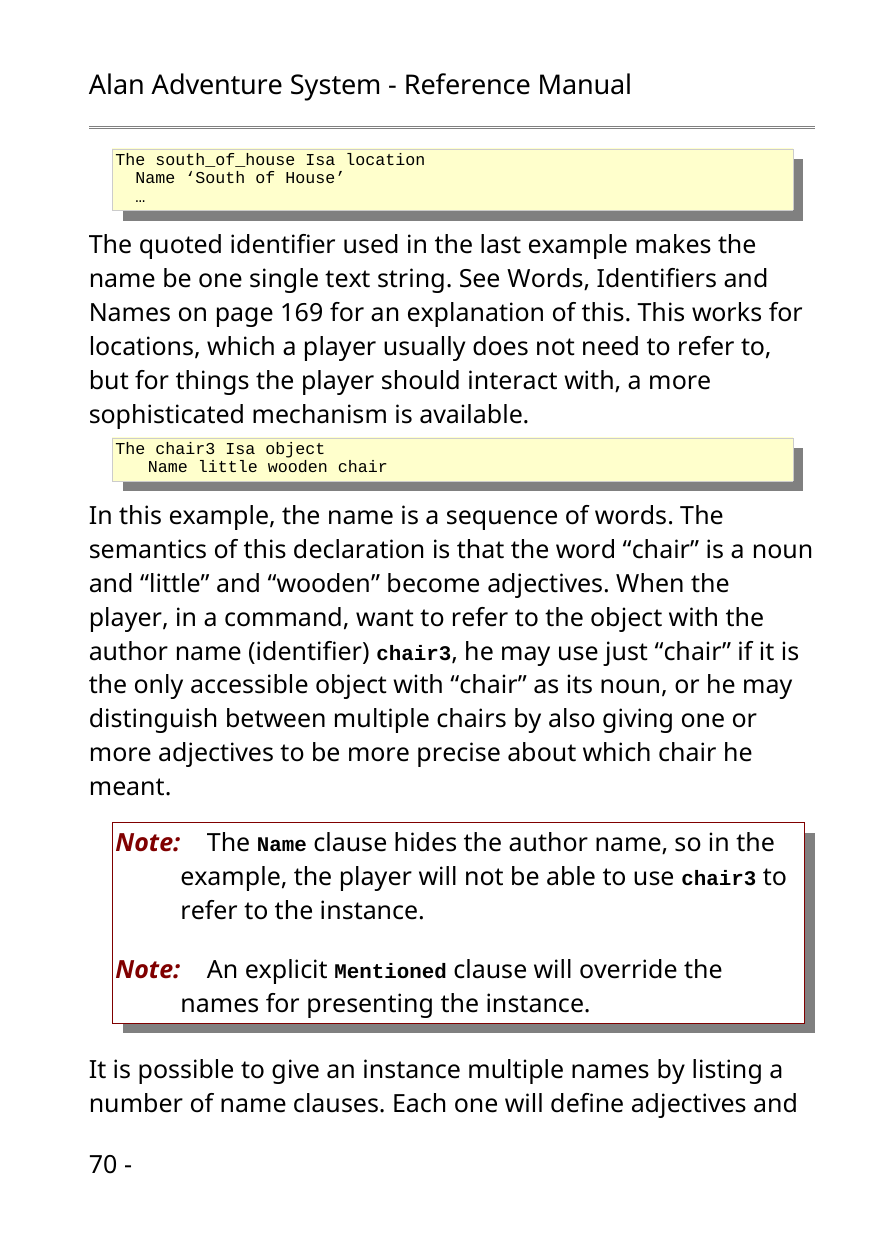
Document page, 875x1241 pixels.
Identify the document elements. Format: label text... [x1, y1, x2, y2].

text The quoted identifier used in the last example makes the name be one single text string. See Words, Identifiers and Names on page 133 for an explanation of this. This works for locations, which a player usually does not need to refer to, but for things the player should interact with, a more sophisticated mechanism is available. [88, 227, 815, 431]
list An explicit Mentioned clause will override the names for presenting the instance. [113, 949, 804, 1023]
text The chair3 Isa object Name little wooden chair [113, 439, 793, 481]
text In this example, the name is a sequence of words. The semantics of this declaration is that the word “chair” is a noun and “little” and “wooden” become adjectives. When the player, in a command, want to refer to the object with the author name (identifier) chair3, he may use just “chair” if it is the only accessible object with “chair” as its noun, or he may distinguish between multiple chairs by also giving one or more adjectives to be more precise about which chair he meant. [88, 498, 815, 803]
text The south_of_house Isa location Name ‘South of House’ … [113, 150, 793, 210]
text It is possible to give an instance multiple names by listing a number of name clauses. Each one will define adjectives and [88, 1052, 815, 1120]
list The Name clause hides the author name, so in the example, the player will not be able to use chair3 to refer to the instance. [113, 823, 804, 927]
